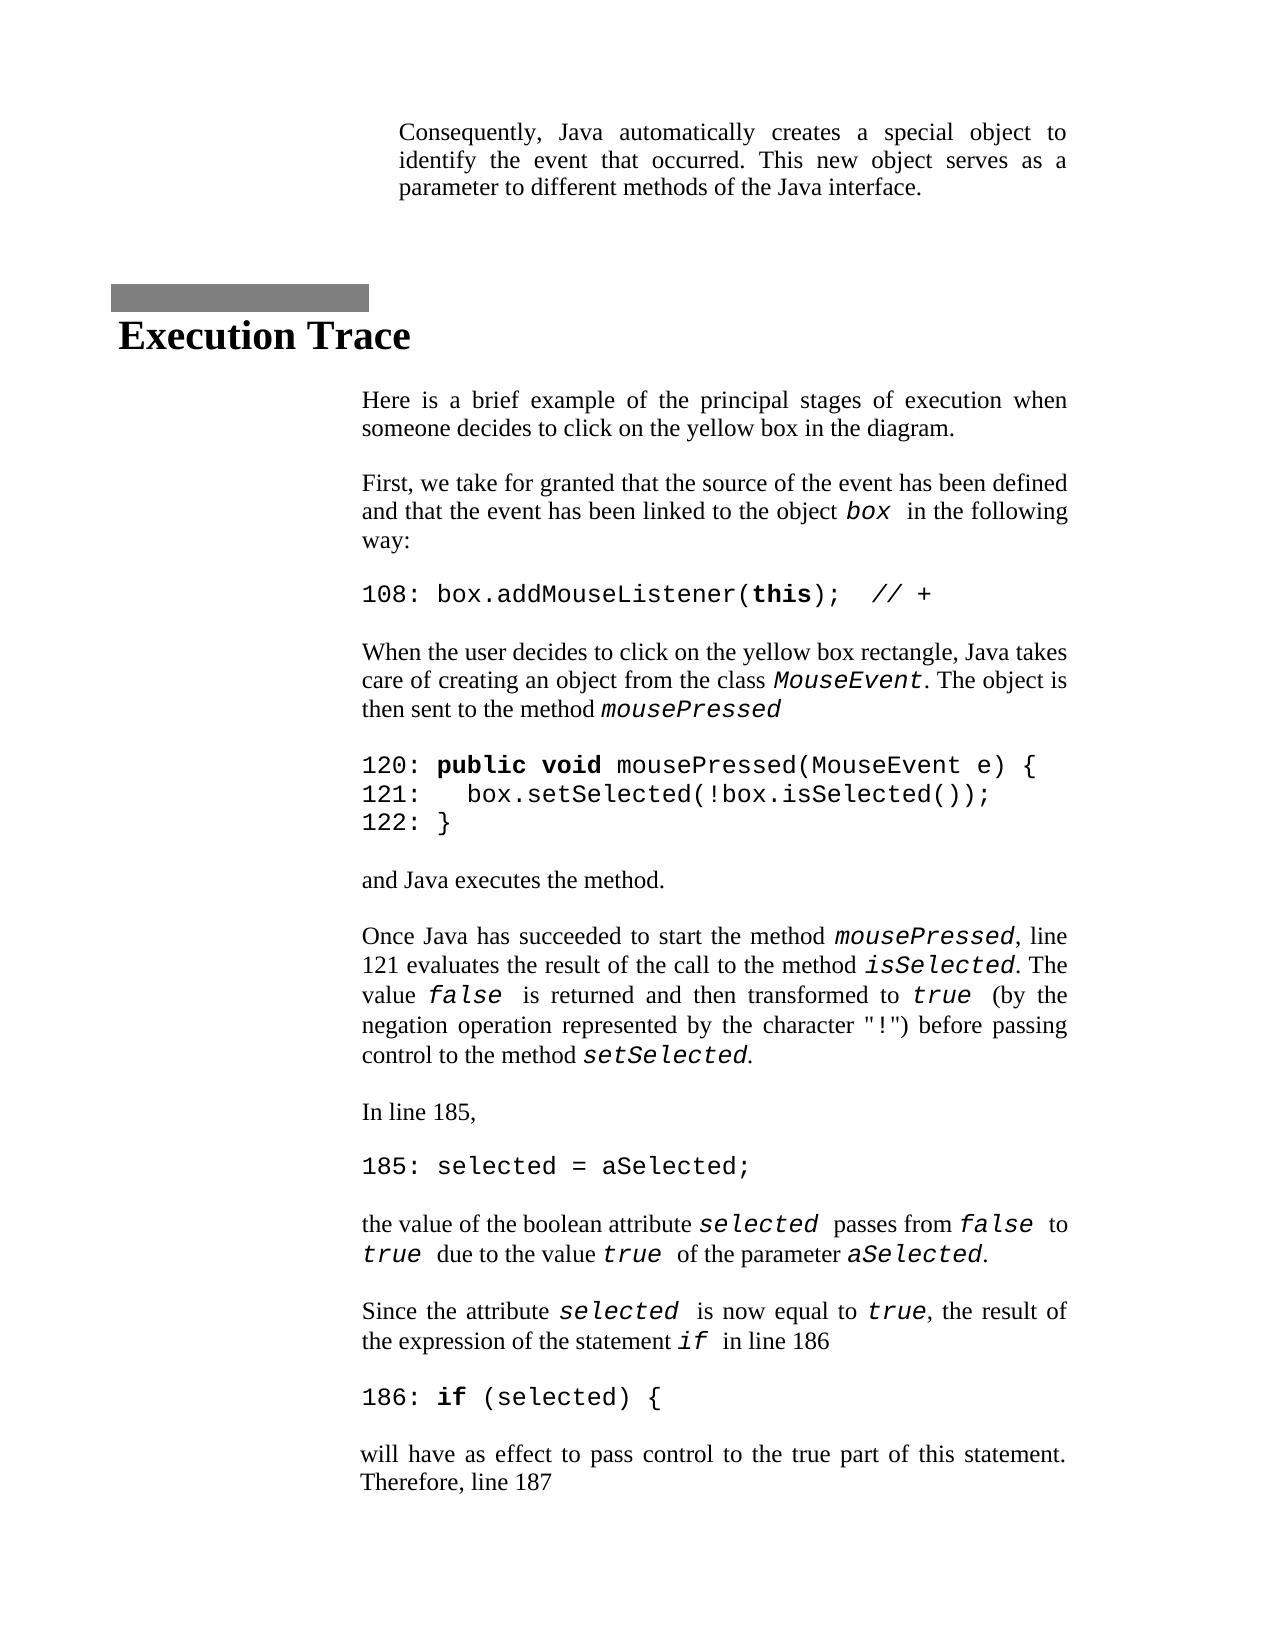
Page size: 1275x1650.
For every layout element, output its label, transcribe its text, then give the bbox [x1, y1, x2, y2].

table_header the value of the boolean attribute selected passes from false to true due to the value true of the parameter aSelected. [354, 1210, 1075, 1269]
table_header 120: public void mousePressed(MouseEvent e) { 121: box.setSelected(!box.isSelected()); 122: } and Java executes the method. [354, 753, 1075, 894]
table_header Since the attribute selected is now equal to true, the result of the expression of the statement if in line 186 186: if (selected) { [354, 1297, 1075, 1413]
table_header [111, 118, 354, 201]
table_header [111, 1441, 352, 1524]
table_header [111, 638, 354, 725]
table_header Once Java has succeeded to start the method mousePressed, line 121 evaluates the result of the call to the method isSelected. The value false is returned and then transformed to true (by the negation operation represented by the character "!") before passing control to the method setSelected. [354, 922, 1075, 1071]
table_header Consequently, Java automatically creates a special object to identify the event that occurred. This new object serves as a parameter to different methods of the Java interface. [354, 118, 1075, 201]
table_header [111, 284, 369, 312]
table_header [111, 1210, 354, 1269]
table_header In line 185, 185: selected = aSelected; [354, 1099, 1075, 1182]
table_header [111, 922, 354, 1071]
table_header Here is a brief example of the principal stages of execution when someone decides to click on the yellow box in the diagram. [354, 386, 1075, 441]
table_header [111, 582, 354, 610]
subtitle Execution Trace [118, 312, 1157, 358]
table_header When the user decides to click on the yellow box rectangle, Java takes care of creating an object from the class MouseEvent. The object is then sent to the method mousePressed [354, 638, 1075, 725]
table_header First, we take for granted that the source of the event has been defined and that the event has been linked to the object box in the following way: [354, 469, 1075, 554]
table_header [111, 386, 354, 441]
table_header [111, 1099, 354, 1182]
table_header [111, 469, 354, 554]
table_header [111, 753, 354, 894]
table_header [111, 1297, 354, 1413]
table_header will have as effect to pass control to the true part of this statement. Therefore, line 187 [353, 1441, 1075, 1524]
table_header 108: box.addMouseListener(this); // + [354, 582, 1075, 610]
